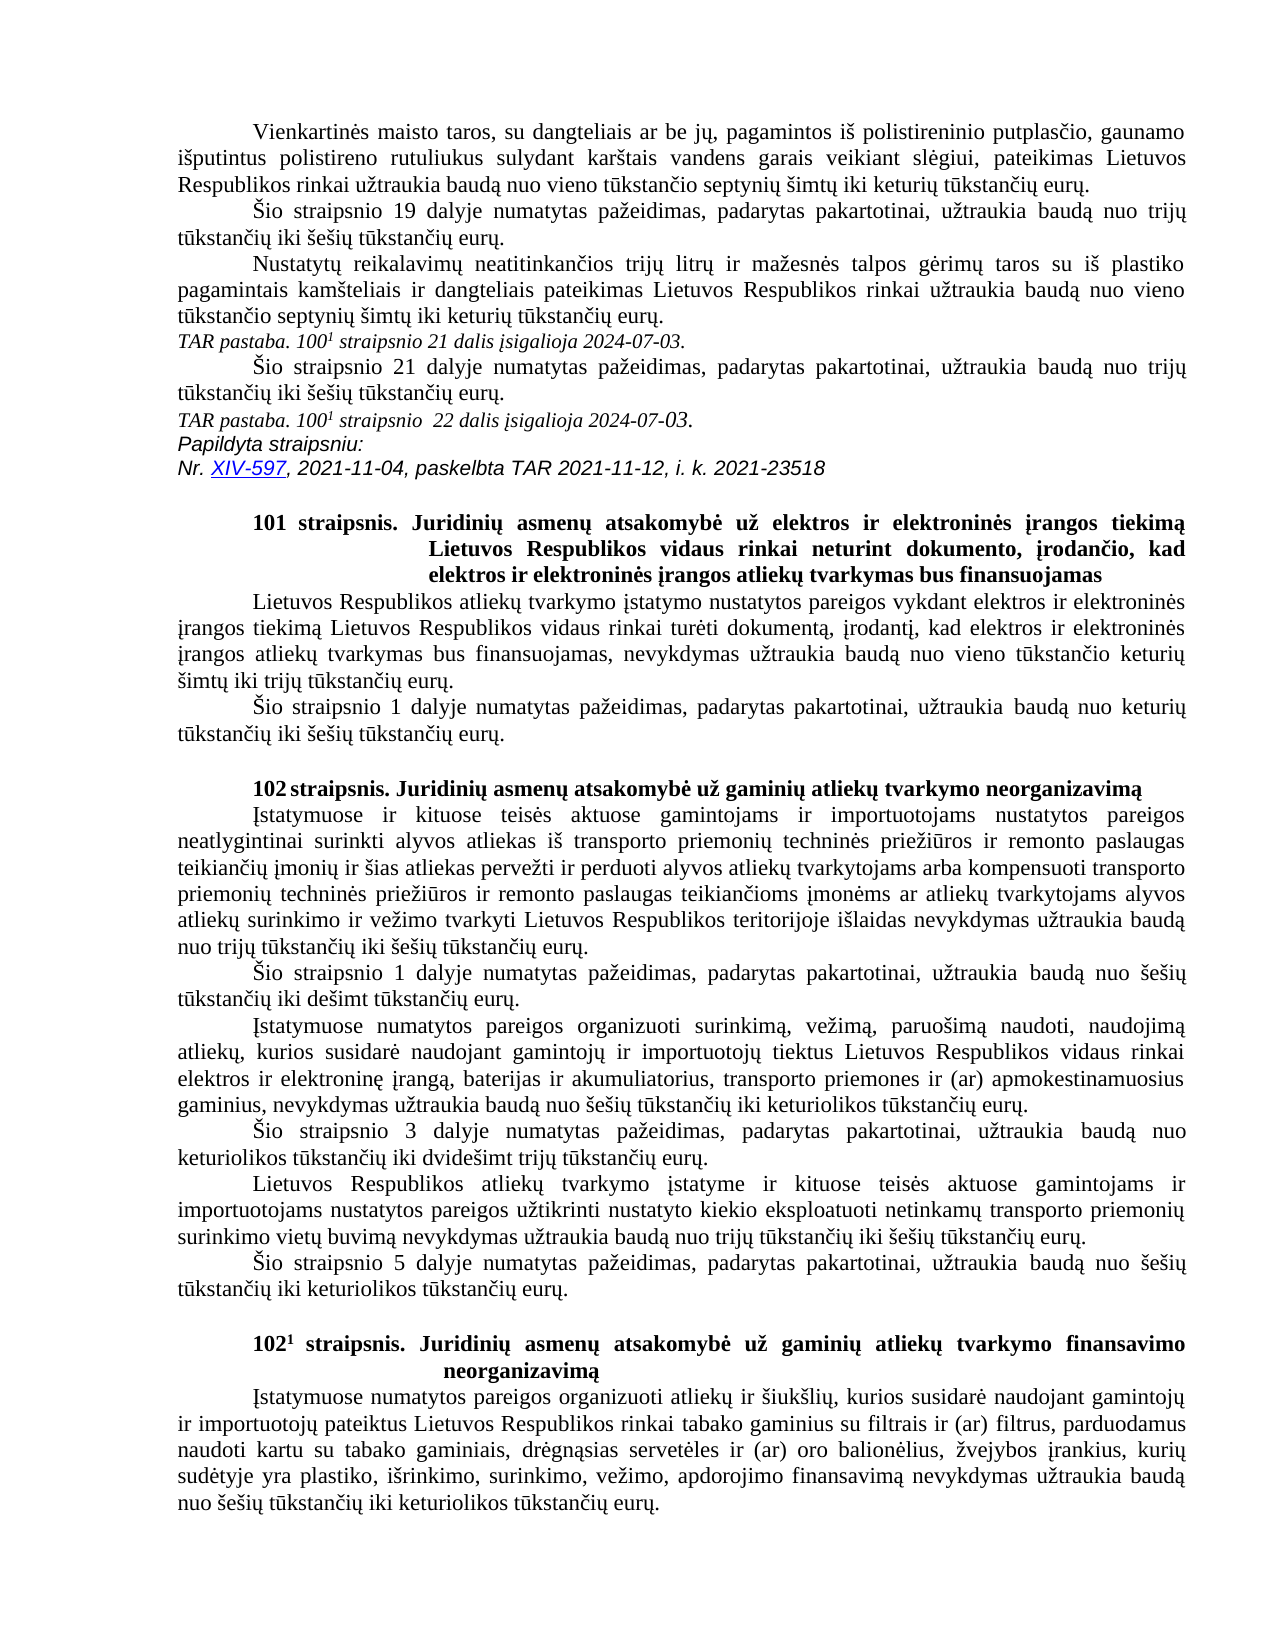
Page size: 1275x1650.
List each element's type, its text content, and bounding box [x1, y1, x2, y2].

text Lietuvos Respublikos atliekų tvarkymo įstatyme ir kituose teisės aktuose gamintojams ir importuotojams nustatytos pareigos užtikrinti nustatyto kiekio eksploatuoti netinkamų transporto priemonių surinkimo vietų buvimą nevykdymas užtraukia baudą nuo trijų tūkstančių iki šešių tūkstančių eurų. [177, 1170, 1186, 1249]
text Šio straipsnio 3 dalyje numatytas pažeidimas, padarytas pakartotinai, užtraukia baudą nuo keturiolikos tūkstančių iki dvidešimt trijų tūkstančių eurų. [177, 1117, 1186, 1170]
text Šio straipsnio 1 dalyje numatytas pažeidimas, padarytas pakartotinai, užtraukia baudą nuo šešių tūkstančių iki dešimt tūkstančių eurų. [177, 959, 1186, 1012]
text TAR pastaba. 1001 straipsnio 21 dalis įsigalioja 2024-07-03. [177, 329, 1186, 353]
text Papildyta straipsniu: [177, 432, 1186, 456]
text Lietuvos Respublikos atliekų tvarkymo įstatymo nustatytos pareigos vykdant elektros ir elektroninės įrangos tiekimą Lietuvos Respublikos vidaus rinkai turėti dokumentą, įrodantį, kad elektros ir elektroninės įrangos atliekų tvarkymas bus finansuojamas, nevykdymas užtraukia baudą nuo vieno tūkstančio keturių šimtų iki trijų tūkstančių eurų. [177, 588, 1186, 693]
text Nr. XIV-597, 2021-11-04, paskelbta TAR 2021-11-12, i. k. 2021-23518 [177, 456, 1186, 480]
text Įstatymuose numatytos pareigos organizuoti atliekų ir šiukšlių, kurios susidarė naudojant gamintojų ir importuotojų pateiktus Lietuvos Respublikos rinkai tabako gaminius su filtrais ir (ar) filtrus, parduodamus naudoti kartu su tabako gaminiais, drėgnąsias servetėles ir (ar) oro balionėlius, žvejybos įrankius, kurių sudėtyje yra plastiko, išrinkimo, surinkimo, vežimo, apdorojimo finansavimą nevykdymas užtraukia baudą nuo šešių tūkstančių iki keturiolikos tūkstančių eurų. [177, 1383, 1186, 1515]
text TAR pastaba. 1001 straipsnio 22 dalis įsigalioja 2024-07-03. [177, 406, 1186, 432]
text 102 straipsnis. Juridinių asmenų atsakomybė už gaminių atliekų tvarkymo neorganizavimą [252, 775, 1186, 801]
text Šio straipsnio 1 dalyje numatytas pažeidimas, padarytas pakartotinai, užtraukia baudą nuo keturių tūkstančių iki šešių tūkstančių eurų. [177, 693, 1186, 746]
text Šio straipsnio 21 dalyje numatytas pažeidimas, padarytas pakartotinai, užtraukia baudą nuo trijų tūkstančių iki šešių tūkstančių eurų. [177, 353, 1186, 406]
text Šio straipsnio 19 dalyje numatytas pažeidimas, padarytas pakartotinai, užtraukia baudą nuo trijų tūkstančių iki šešių tūkstančių eurų. [177, 197, 1186, 250]
text Įstatymuose numatytos pareigos organizuoti surinkimą, vežimą, paruošimą naudoti, naudojimą atliekų, kurios susidarė naudojant gamintojų ir importuotojų tiektus Lietuvos Respublikos vidaus rinkai elektros ir elektroninę įrangą, baterijas ir akumuliatorius, transporto priemones ir (ar) apmokestinamuosius gaminius, nevykdymas užtraukia baudą nuo šešių tūkstančių iki keturiolikos tūkstančių eurų. [177, 1012, 1186, 1117]
text Šio straipsnio 5 dalyje numatytas pažeidimas, padarytas pakartotinai, užtraukia baudą nuo šešių tūkstančių iki keturiolikos tūkstančių eurų. [177, 1249, 1186, 1302]
text Įstatymuose ir kituose teisės aktuose gamintojams ir importuotojams nustatytos pareigos neatlygintinai surinkti alyvos atliekas iš transporto priemonių techninės priežiūros ir remonto paslaugas teikiančių įmonių ir šias atliekas pervežti ir perduoti alyvos atliekų tvarkytojams arba kompensuoti transporto priemonių techninės priežiūros ir remonto paslaugas teikiančioms įmonėms ar atliekų tvarkytojams alyvos atliekų surinkimo ir vežimo tvarkyti Lietuvos Respublikos teritorijoje išlaidas nevykdymas užtraukia baudą nuo trijų tūkstančių iki šešių tūkstančių eurų. [177, 801, 1186, 959]
text Vienkartinės maisto taros, su dangteliais ar be jų, pagamintos iš polistireninio putplasčio, gaunamo išputintus polistireno rutuliukus sulydant karštais vandens garais veikiant slėgiui, pateikimas Lietuvos Respublikos rinkai užtraukia baudą nuo vieno tūkstančio septynių šimtų iki keturių tūkstančių eurų. [177, 118, 1186, 197]
text 101 straipsnis. Juridinių asmenų atsakomybė už elektros ir elektroninės įrangos tiekimą Lietuvos Respublikos vidaus rinkai neturint dokumento, įrodančio, kad elektros ir elektroninės įrangos atliekų tvarkymas bus finansuojamas [252, 509, 1186, 588]
text Nustatytų reikalavimų neatitinkančios trijų litrų ir mažesnės talpos gėrimų taros su iš plastiko pagamintais kamšteliais ir dangteliais pateikimas Lietuvos Respublikos rinkai užtraukia baudą nuo vieno tūkstančio septynių šimtų iki keturių tūkstančių eurų. [177, 250, 1186, 329]
text 1021 straipsnis. Juridinių asmenų atsakomybė už gaminių atliekų tvarkymo finansavimo neorganizavimą [252, 1331, 1186, 1383]
